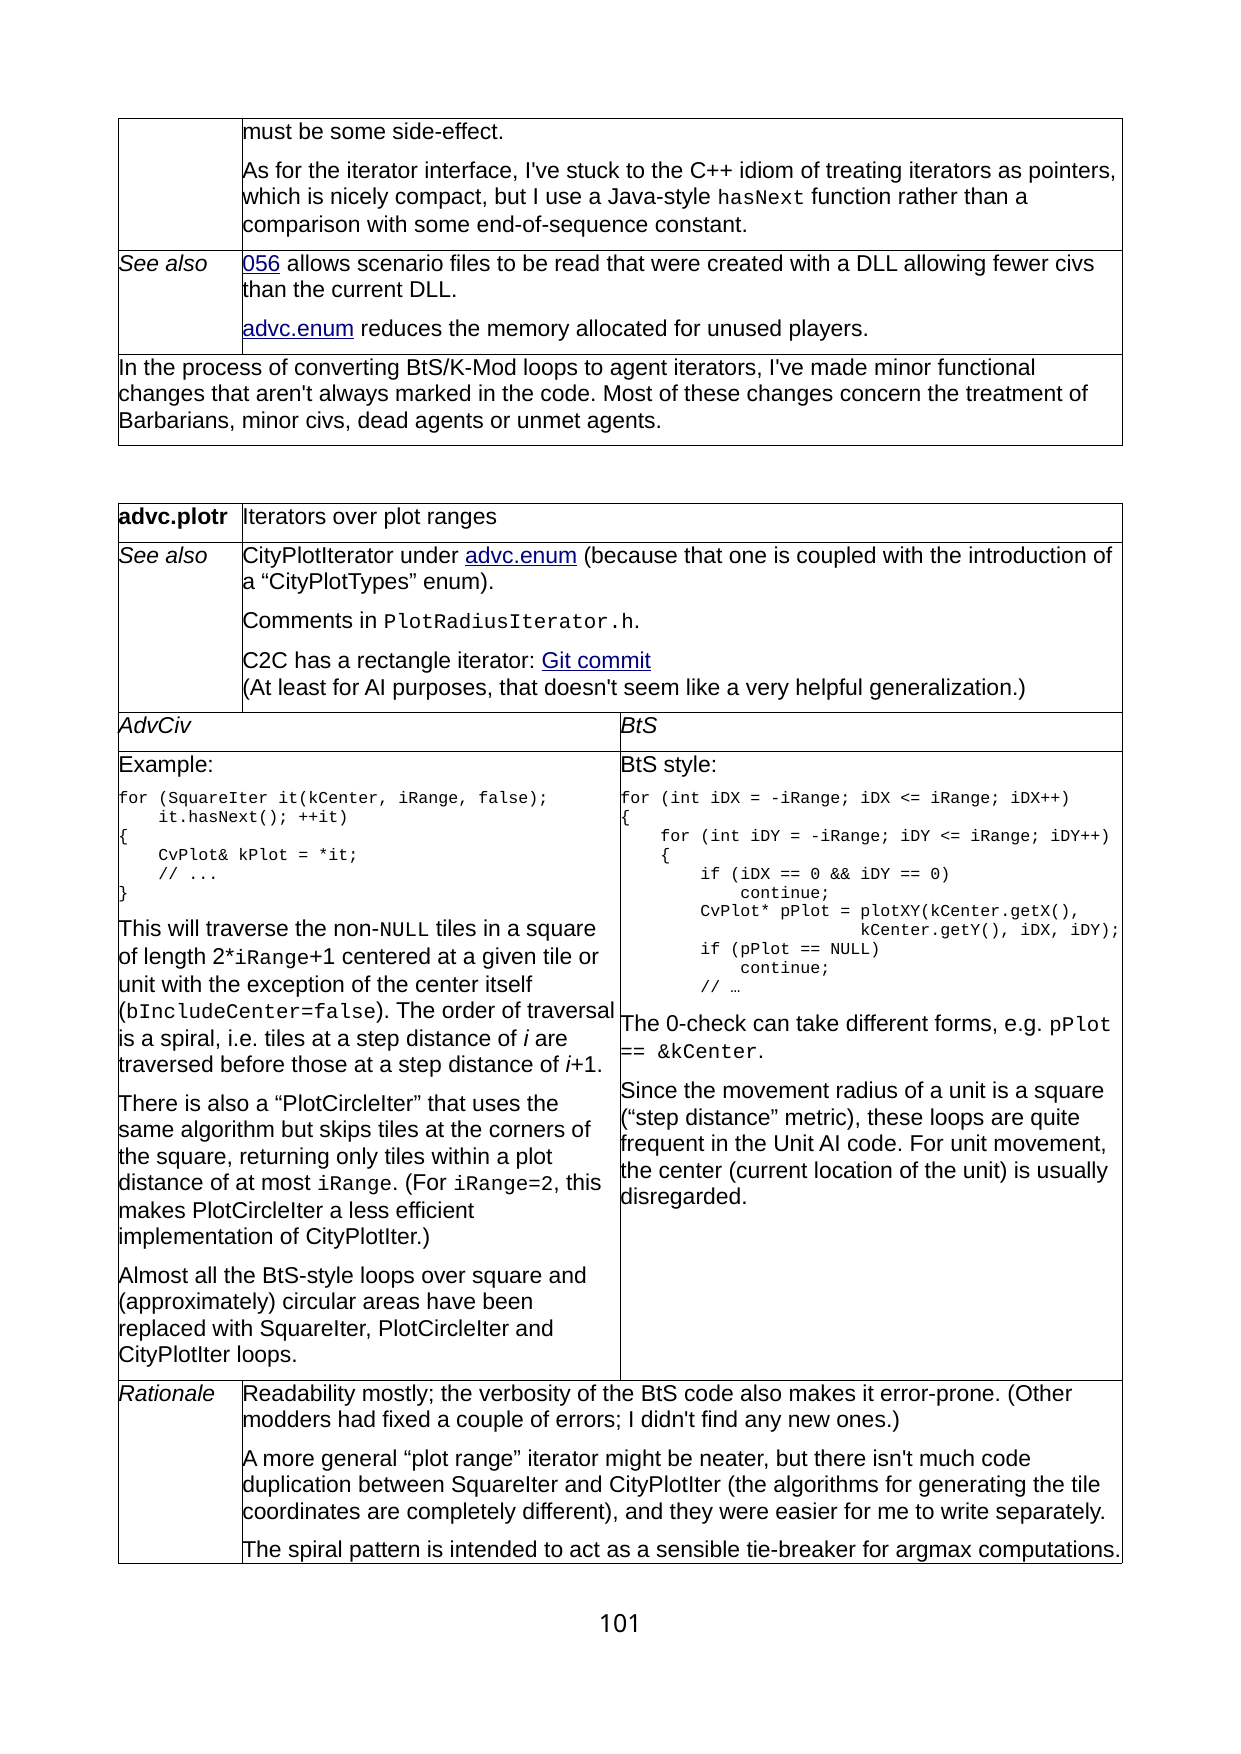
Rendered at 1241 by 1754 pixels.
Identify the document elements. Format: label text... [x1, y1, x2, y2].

table_header Iterators over plot ranges [243, 504, 1122, 542]
table_cell 056 allows scenario files to be read that were created with a DLL allowing fewer civs than the current DLL. advc.enum reduces the memory allocated for unused players. [243, 251, 1122, 354]
table_cell [119, 119, 242, 250]
table_cell CityPlotIterator under advc.enum (because that one is coupled with the introduction of a “CityPlotTypes” enum). Comments in PlotRadiusIterator.h. C2C has a rectangle iterator: Git commit (At least for AI purposes, that doesn't seem like a very helpful generalization.) [243, 543, 1122, 712]
table_cell BtS [621, 713, 1122, 751]
table_cell AdvCiv [119, 713, 620, 751]
table_cell In the process of converting BtS/K-Mod loops to agent iterators, I've made minor functional changes that aren't always marked in the code. Most of these changes concern the treatment of Barbarians, minor civs, dead agents or unmet agents. [119, 355, 1122, 445]
table_cell BtS style: for (int iDX = -iRange; iDX <= iRange; iDX++) { for (int iDY = -iRange; iDY <= iRange; iDY++) { if (iDX == 0 && iDY == 0) continue; CvPlot* pPlot = plotXY(kCenter.getX(), kCenter.getY(), iDX, iDY); if (pPlot == NULL) continue; // … The 0-check can take different forms, e.g. pPlot == &kCenter. Since the movement radius of a unit is a square (“step distance” metric), these loops are quite frequent in the Unit AI code. For unit movement, the center (current location of the unit) is usually disregarded. [621, 752, 1122, 1380]
table_cell Example: for (SquareIter it(kCenter, iRange, false); it.hasNext(); ++it) { CvPlot& kPlot = *it; // ... } This will traverse the non-NULL tiles in a square of length 2*iRange+1 centered at a given tile or unit with the exception of the center itself (bIncludeCenter=false). The order of traversal is a spiral, i.e. tiles at a step distance of i are traversed before those at a step distance of i+1. There is also a “PlotCircleIter” that uses the same algorithm but skips tiles at the corners of the square, returning only tiles within a plot distance of at most iRange. (For iRange=2, this makes PlotCircleIter a less efficient implementation of CityPlotIter.) Almost all the BtS-style loops over square and (approximately) circular areas have been replaced with SquareIter, PlotCircleIter and CityPlotIter loops. [119, 752, 620, 1380]
table_cell must be some side-effect. As for the iterator interface, I've stuck to the C++ idiom of treating iterators as pointers, which is nicely compact, but I use a Java-style hasNext function rather than a comparison with some end-of-sequence constant. [243, 119, 1122, 250]
table_cell See also [119, 543, 242, 712]
table_cell See also [119, 251, 242, 354]
table_header advc.plotr [119, 504, 242, 542]
table_cell Readability mostly; the verbosity of the BtS code also makes it error-prone. (Other modders had fixed a couple of errors; I didn't find any new ones.) A more general “plot range” iterator might be neater, but there isn't much code duplication between SquareIter and CityPlotIter (the algorithms for generating the tile coordinates are completely different), and they were easier for me to write separately. The spiral pattern is intended to act as a sensible tie-breaker for argmax computations. [243, 1381, 1122, 1563]
table_cell Rationale [119, 1381, 242, 1563]
